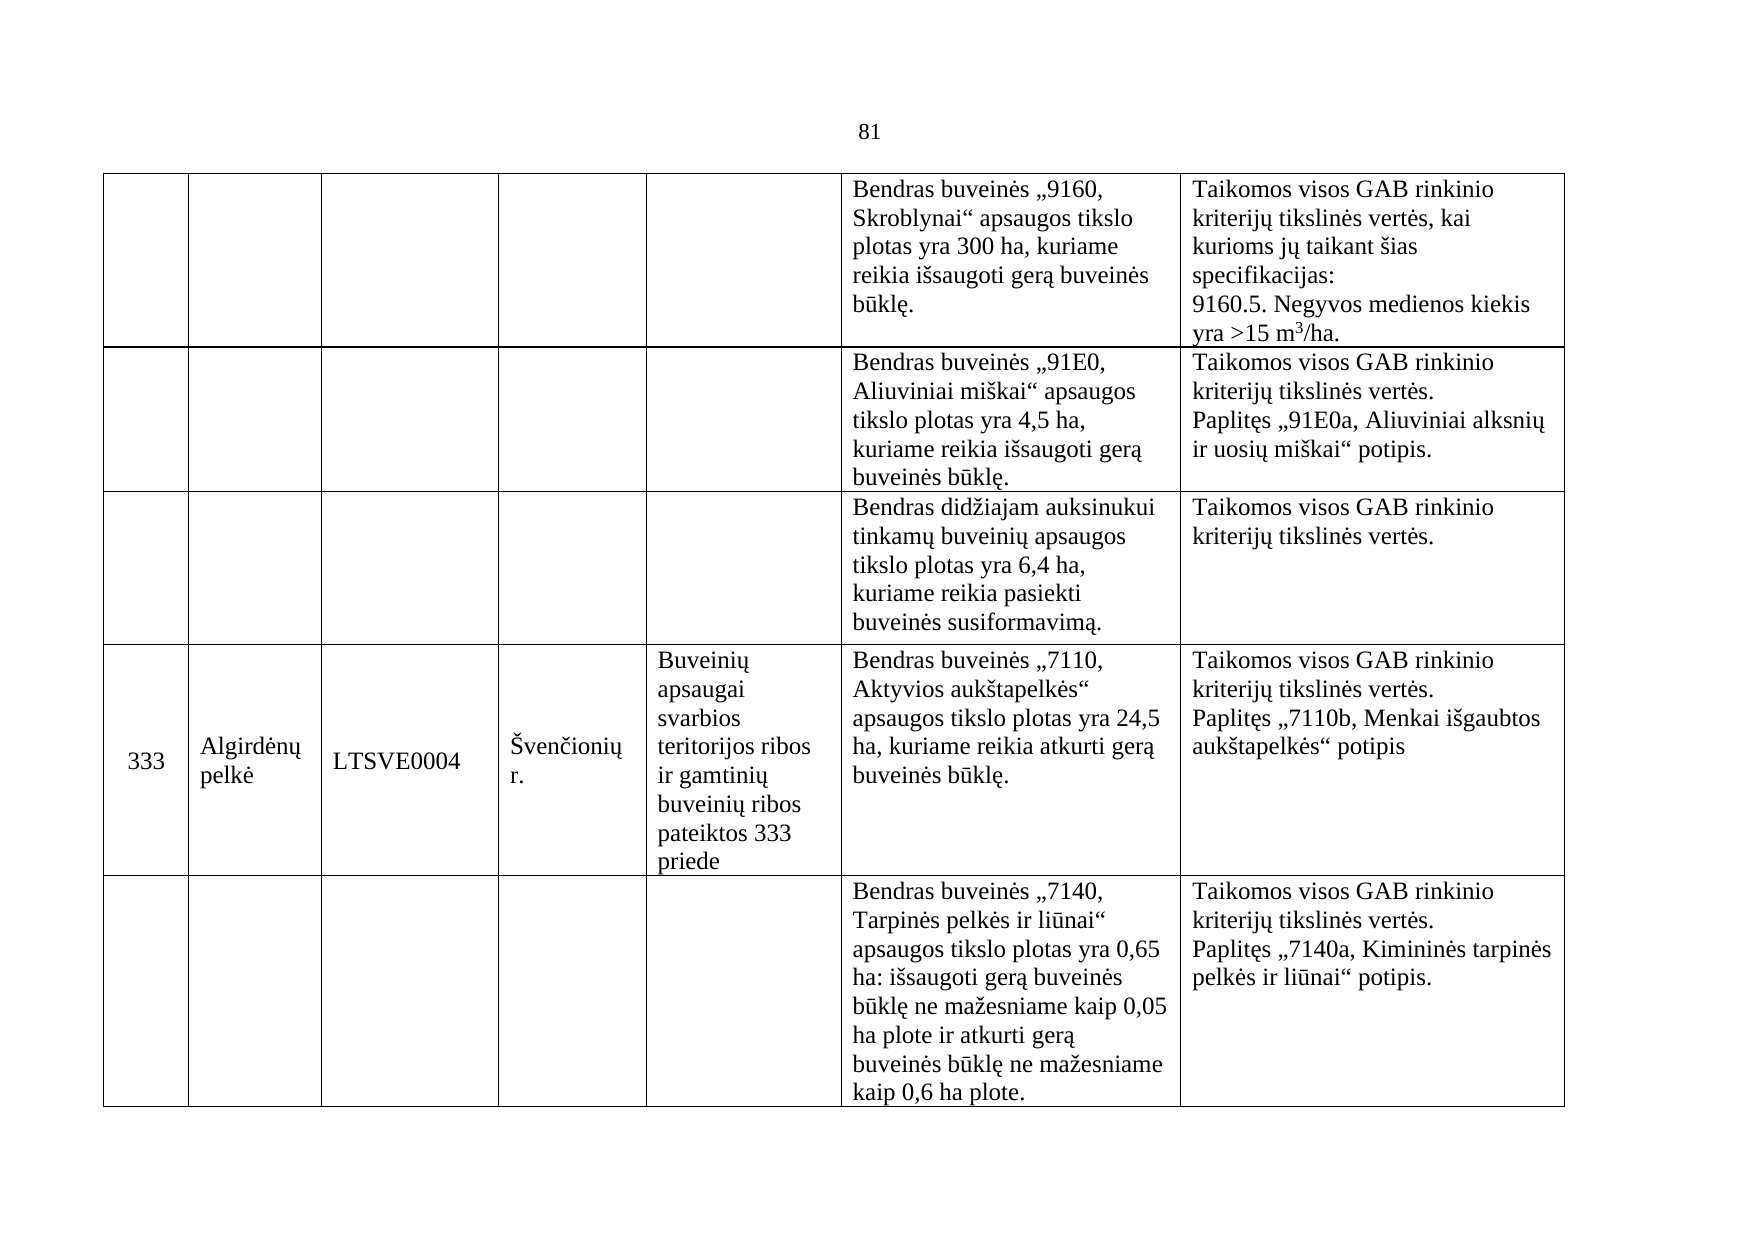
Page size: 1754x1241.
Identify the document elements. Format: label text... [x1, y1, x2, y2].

table_cell [499, 348, 646, 491]
table_cell [189, 174, 321, 346]
table_cell [104, 876, 188, 1106]
table_cell [104, 348, 188, 491]
table_cell [499, 876, 646, 1106]
table_cell [322, 876, 498, 1106]
table_cell Bendras buveinės „9160, Skroblynai“ apsaugos tikslo plotas yra 300 ha, kuriame reikia išsaugoti gerą buveinės būklę. [842, 174, 1180, 346]
table_cell Taikomos visos GAB rinkinio kriterijų tikslinės vertės, kai kurioms jų taikant šias specifikacijas: 9160.5. Negyvos medienos kiekis yra >15 m3/ha. [1181, 174, 1564, 346]
table_cell [322, 348, 498, 491]
table_cell [647, 348, 841, 491]
table_cell [104, 492, 188, 644]
table_cell [104, 174, 188, 346]
table_cell [189, 348, 321, 491]
table_cell Taikomos visos GAB rinkinio kriterijų tikslinės vertės. Paplitęs „7110b, Menkai išgaubtos aukštapelkės“ potipis [1181, 645, 1564, 875]
table_cell Taikomos visos GAB rinkinio kriterijų tikslinės vertės. Paplitęs „7140a, Kimininės tarpinės pelkės ir liūnai“ potipis. [1181, 876, 1564, 1106]
table_cell [189, 492, 321, 644]
table_cell [322, 492, 498, 644]
table_cell Bendras didžiajam auksinukui tinkamų buveinių apsaugos tikslo plotas yra 6,4 ha, kuriame reikia pasiekti buveinės susiformavimą. [842, 492, 1180, 644]
table_cell 333 [104, 645, 188, 875]
table_cell Švenčionių r. [499, 645, 646, 875]
table_cell Bendras buveinės „7110, Aktyvios aukštapelkės“ apsaugos tikslo plotas yra 24,5 ha, kuriame reikia atkurti gerą buveinės būklę. [842, 645, 1180, 875]
table_cell [499, 174, 646, 346]
table_cell Bendras buveinės „7140, Tarpinės pelkės ir liūnai“ apsaugos tikslo plotas yra 0,65 ha: išsaugoti gerą buveinės būklę ne mažesniame kaip 0,05 ha plote ir atkurti gerą buveinės būklę ne mažesniame kaip 0,6 ha plote. [842, 876, 1180, 1106]
table_cell [189, 876, 321, 1106]
table_cell [322, 174, 498, 346]
table_cell Bendras buveinės „91E0, Aliuviniai miškai“ apsaugos tikslo plotas yra 4,5 ha, kuriame reikia išsaugoti gerą buveinės būklę. [842, 348, 1180, 491]
table_cell Buveinių apsaugai svarbios teritorijos ribos ir gamtinių buveinių ribos pateiktos 333 priede [647, 645, 841, 875]
table_cell Taikomos visos GAB rinkinio kriterijų tikslinės vertės. Paplitęs „91E0a, Aliuviniai alksnių ir uosių miškai“ potipis. [1181, 348, 1564, 491]
table_cell [499, 492, 646, 644]
table_cell Algirdėnų pelkė [189, 645, 321, 875]
table_cell LTSVE0004 [322, 645, 498, 875]
table_cell [647, 174, 841, 346]
table_cell [647, 876, 841, 1106]
table_cell [647, 492, 841, 644]
table_cell Taikomos visos GAB rinkinio kriterijų tikslinės vertės. [1181, 492, 1564, 644]
